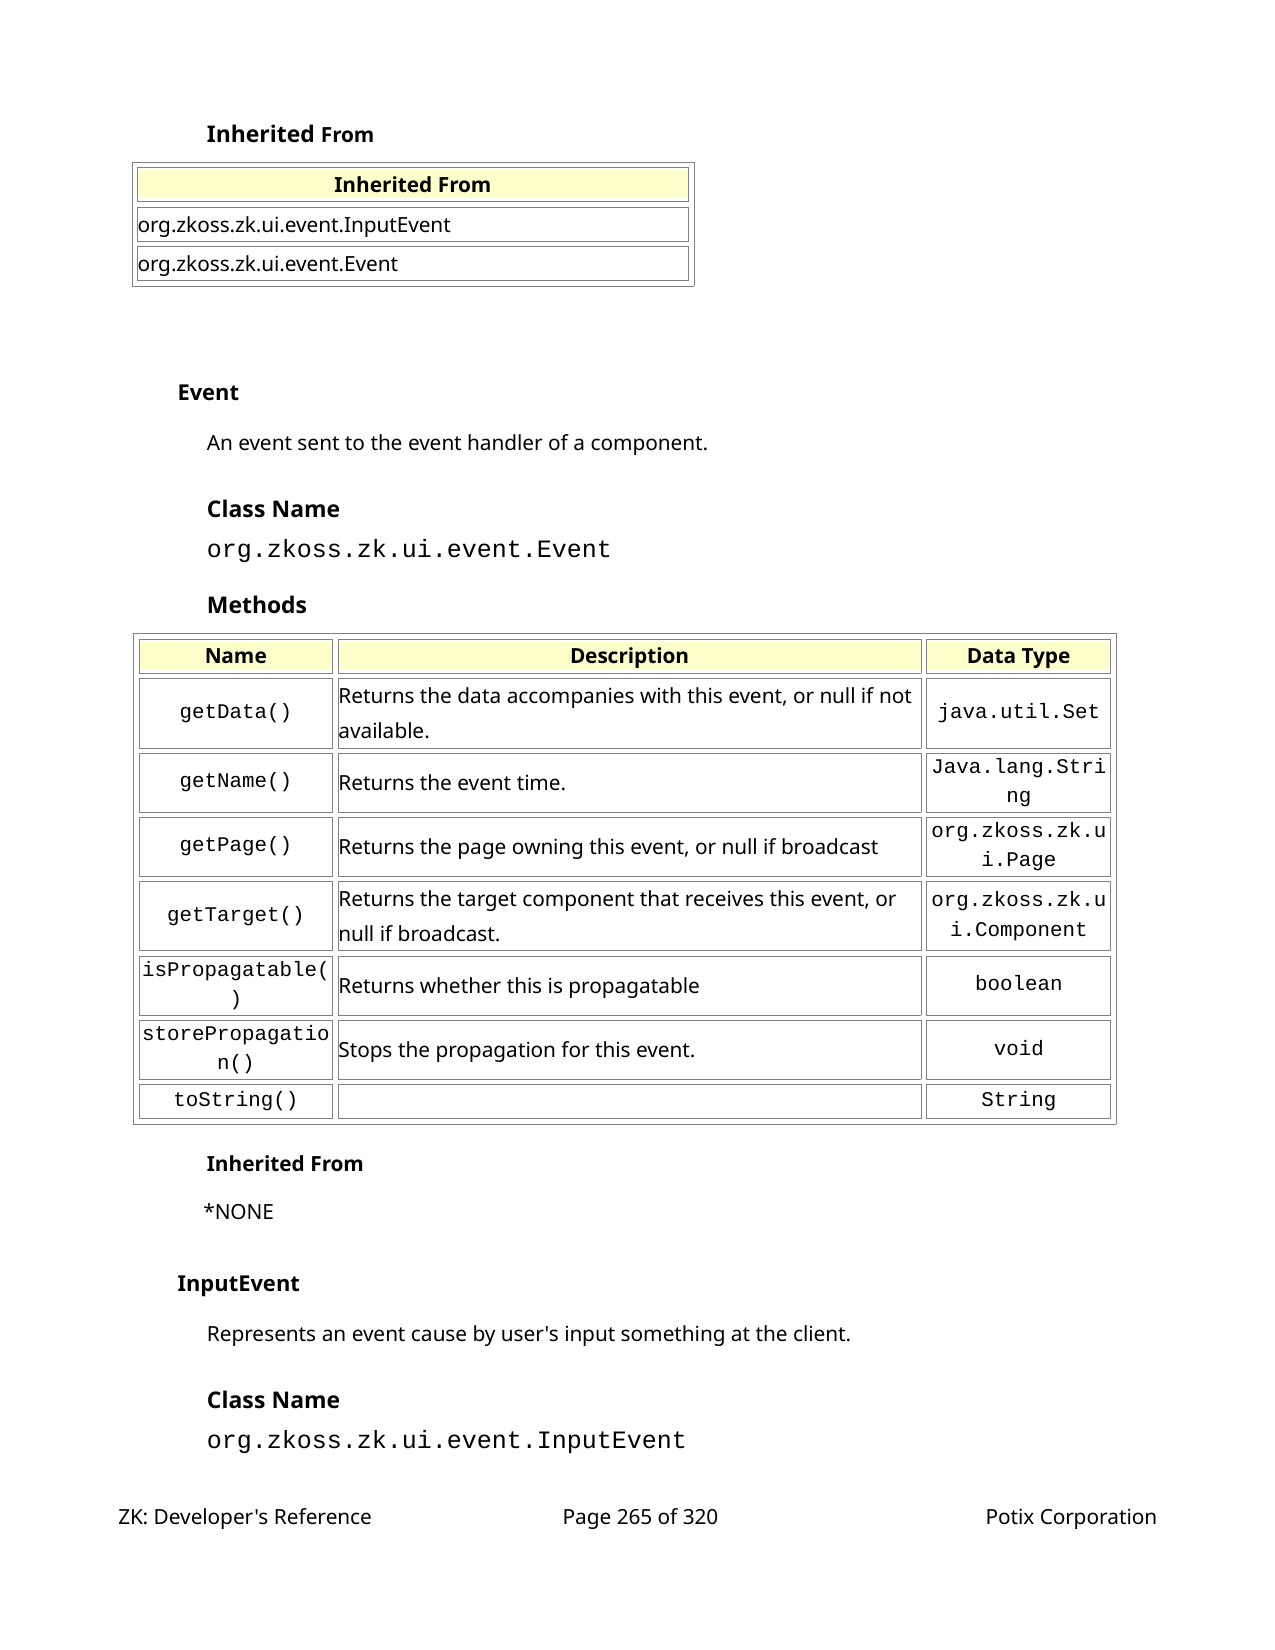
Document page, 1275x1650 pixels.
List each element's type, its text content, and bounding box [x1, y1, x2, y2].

table_cell Java.lang.String [924, 748, 1113, 812]
table_cell getTarget() [136, 876, 335, 950]
table_cell Returns the data accompanies with this event, or null if not available. [335, 673, 924, 747]
table_cell Returns the target component that receives this event, or null if broadcast. [335, 876, 924, 950]
table_cell getData() [136, 673, 335, 747]
table_cell void [924, 1015, 1113, 1079]
table_cell org.zkoss.zk.ui.event.Event [134, 241, 691, 280]
table_cell storePropagation() [136, 1015, 335, 1079]
table_cell Returns the event time. [335, 748, 924, 812]
subtitle Class Name [207, 493, 1157, 524]
table_cell boolean [924, 950, 1113, 1014]
table_cell isPropagatable() [136, 950, 335, 1014]
text Represents an event cause by user's input something at the client. [207, 1319, 1157, 1347]
table_header Name [136, 634, 335, 673]
subtitle Event [177, 377, 1157, 407]
table_cell Returns the page owning this event, or null if broadcast [335, 812, 924, 876]
table_header Description [335, 634, 924, 673]
subtitle Methods [207, 589, 1157, 621]
subtitle Inherited From [207, 118, 1157, 149]
table_cell [339, 1085, 921, 1118]
table_cell toString() [136, 1079, 335, 1118]
text org.zkoss.zk.ui.event.InputEvent [207, 1427, 1157, 1456]
table_cell getPage() [136, 812, 335, 876]
table_cell java.util.Set [924, 673, 1113, 747]
table_cell org.zkoss.zk.ui.Page [924, 812, 1113, 876]
subtitle Inherited From [207, 1149, 1157, 1177]
table_cell [335, 1079, 924, 1118]
table_header Data Type [924, 634, 1113, 673]
table_cell org.zkoss.zk.ui.event.InputEvent [134, 201, 691, 241]
subtitle InputEvent [177, 1268, 1157, 1298]
subtitle Class Name [207, 1384, 1157, 1415]
table_cell org.zkoss.zk.ui.Component [924, 876, 1113, 950]
text *NONE [118, 1197, 1157, 1226]
table_header Inherited From [134, 163, 691, 201]
table_cell String [924, 1079, 1113, 1118]
table_cell getName() [136, 748, 335, 812]
text An event sent to the event handler of a component. [207, 428, 1157, 456]
table_cell Returns whether this is propagatable [335, 950, 924, 1014]
table_cell Stops the propagation for this event. [335, 1015, 924, 1079]
text org.zkoss.zk.ui.event.Event [207, 536, 1157, 564]
